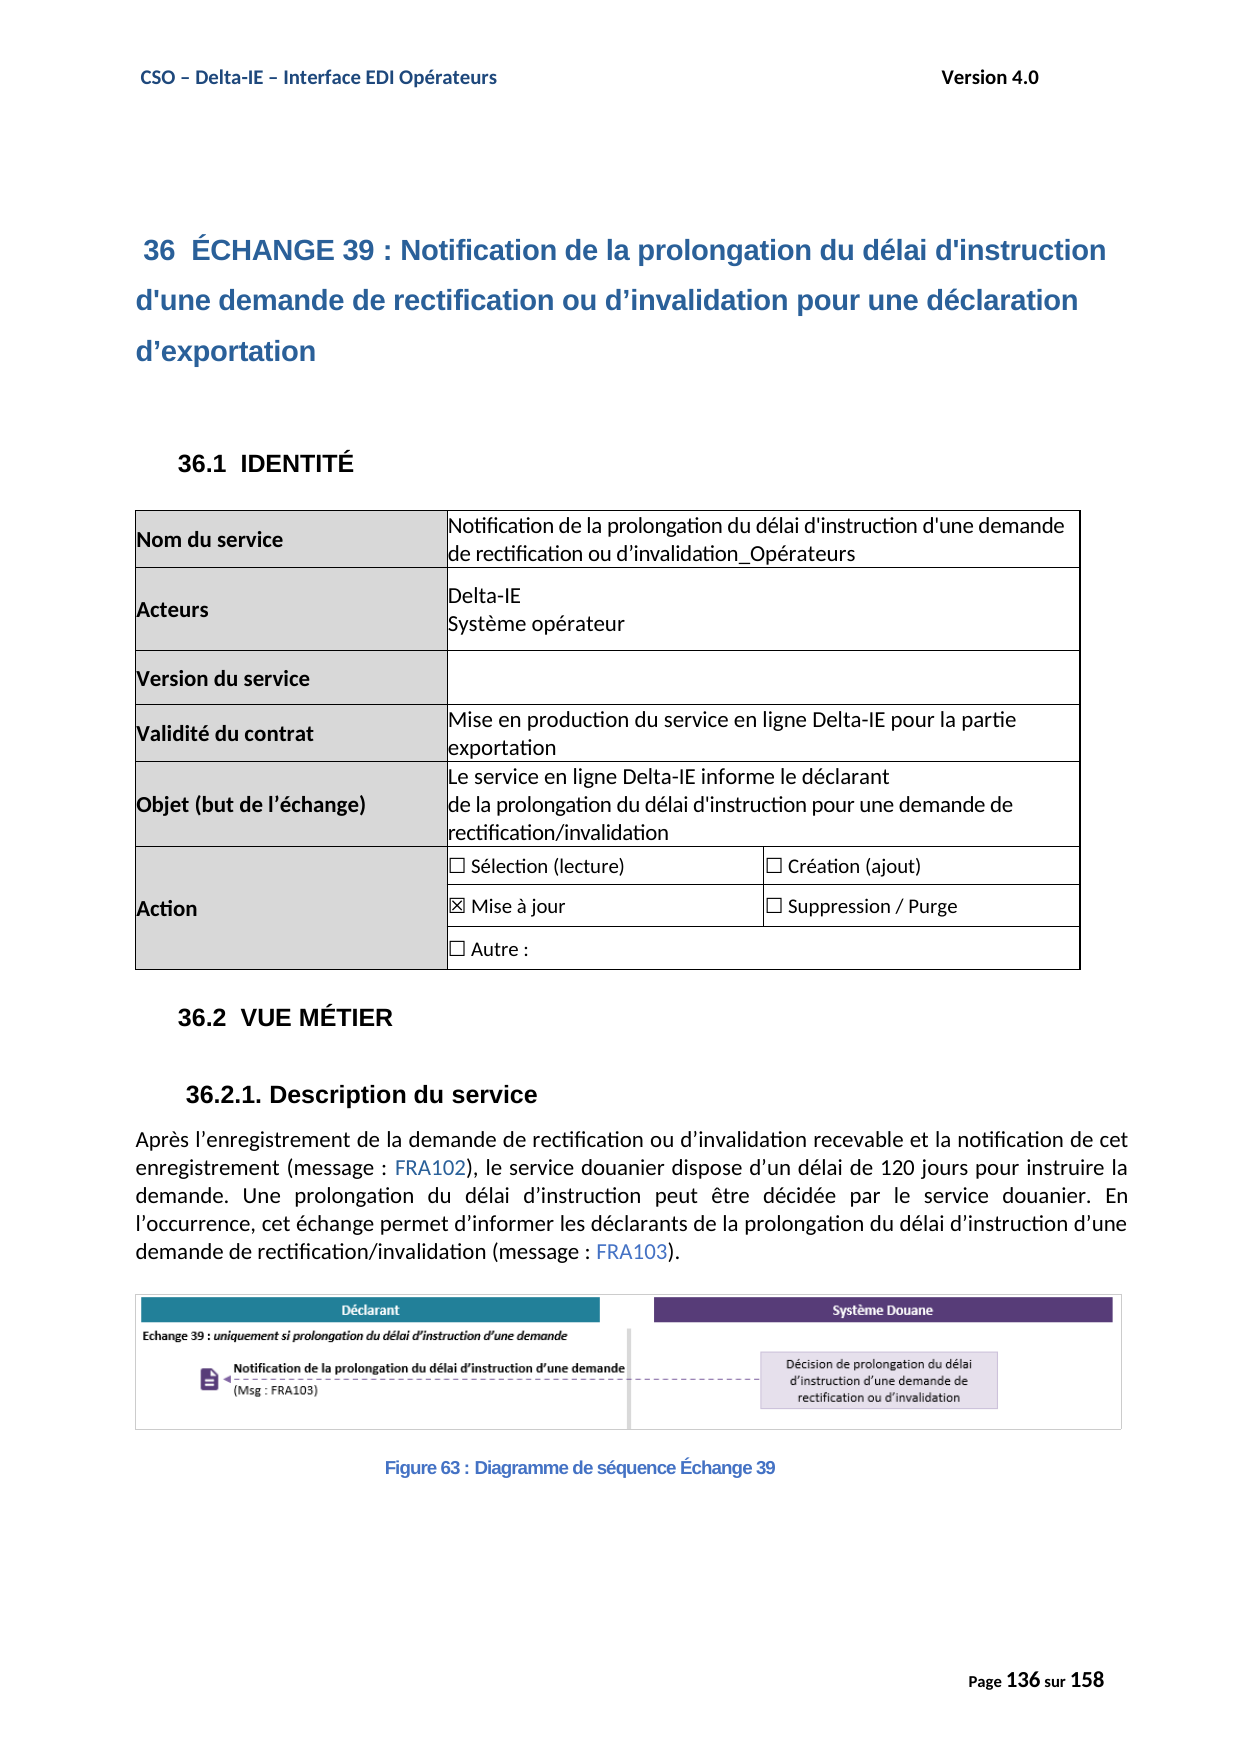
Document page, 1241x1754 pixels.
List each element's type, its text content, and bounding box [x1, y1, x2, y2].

subtitle IDENTITÉ [171, 449, 1130, 478]
subtitle Diagramme de séquence Échange 39 [135, 1457, 1071, 1478]
picture [136, 1295, 1121, 1429]
table_cell Delta-IE Système opérateur [448, 568, 1079, 650]
table_header Nom du service [136, 511, 447, 567]
table_cell Le service en ligne Delta-IE informe le déclarant de la prolongation du délai d'instruction pour une demande de rectification/invalidation [448, 762, 1079, 846]
text Après l’enregistrement de la demande de rectification ou d’invalidation recevable et la notification de cet enregistrement (message : FRA102), le service douanier dispose d’un délai de 120 jours pour instruire la demande. Une prolongation du délai d’instruction peut être décidée par le service douanier. En l’occurrence, cet échange permet d’informer les déclarants de la prolongation du délai d’instruction d’une demande de rectification/invalidation (message : FRA103). [135, 1125, 1130, 1265]
table_cell ☐ Suppression / Purge [764, 885, 1079, 926]
table_cell Objet (but de l’échange) [136, 762, 447, 846]
subtitle VUE MÉTIER [171, 1003, 1130, 1032]
table_cell Version du service [136, 651, 447, 704]
table_cell ☒ Mise à jour [448, 885, 763, 926]
table_cell Mise en production du service en ligne Delta-IE pour la partie exportation [448, 705, 1079, 761]
table_cell ☐ Autre : [448, 927, 1079, 969]
table_header Notification de la prolongation du délai d'instruction d'une demande de rectification ou d’invalidation_Opérateurs [448, 511, 1079, 567]
table_cell Acteurs [136, 568, 447, 650]
table_cell ☐ Création (ajout) [764, 847, 1079, 884]
table_cell Action [136, 847, 447, 969]
table_cell Validité du contrat [136, 705, 447, 761]
table_cell ☐ Sélection (lecture) [448, 847, 763, 884]
table_cell [448, 651, 1079, 704]
subtitle ÉCHANGE 39 : Notification de la prolongation du délai d'instruction d'une demande de rectification ou d’invalidation pour une déclaration d’exportation [135, 233, 1130, 367]
subtitle Description du service [186, 1080, 1130, 1109]
